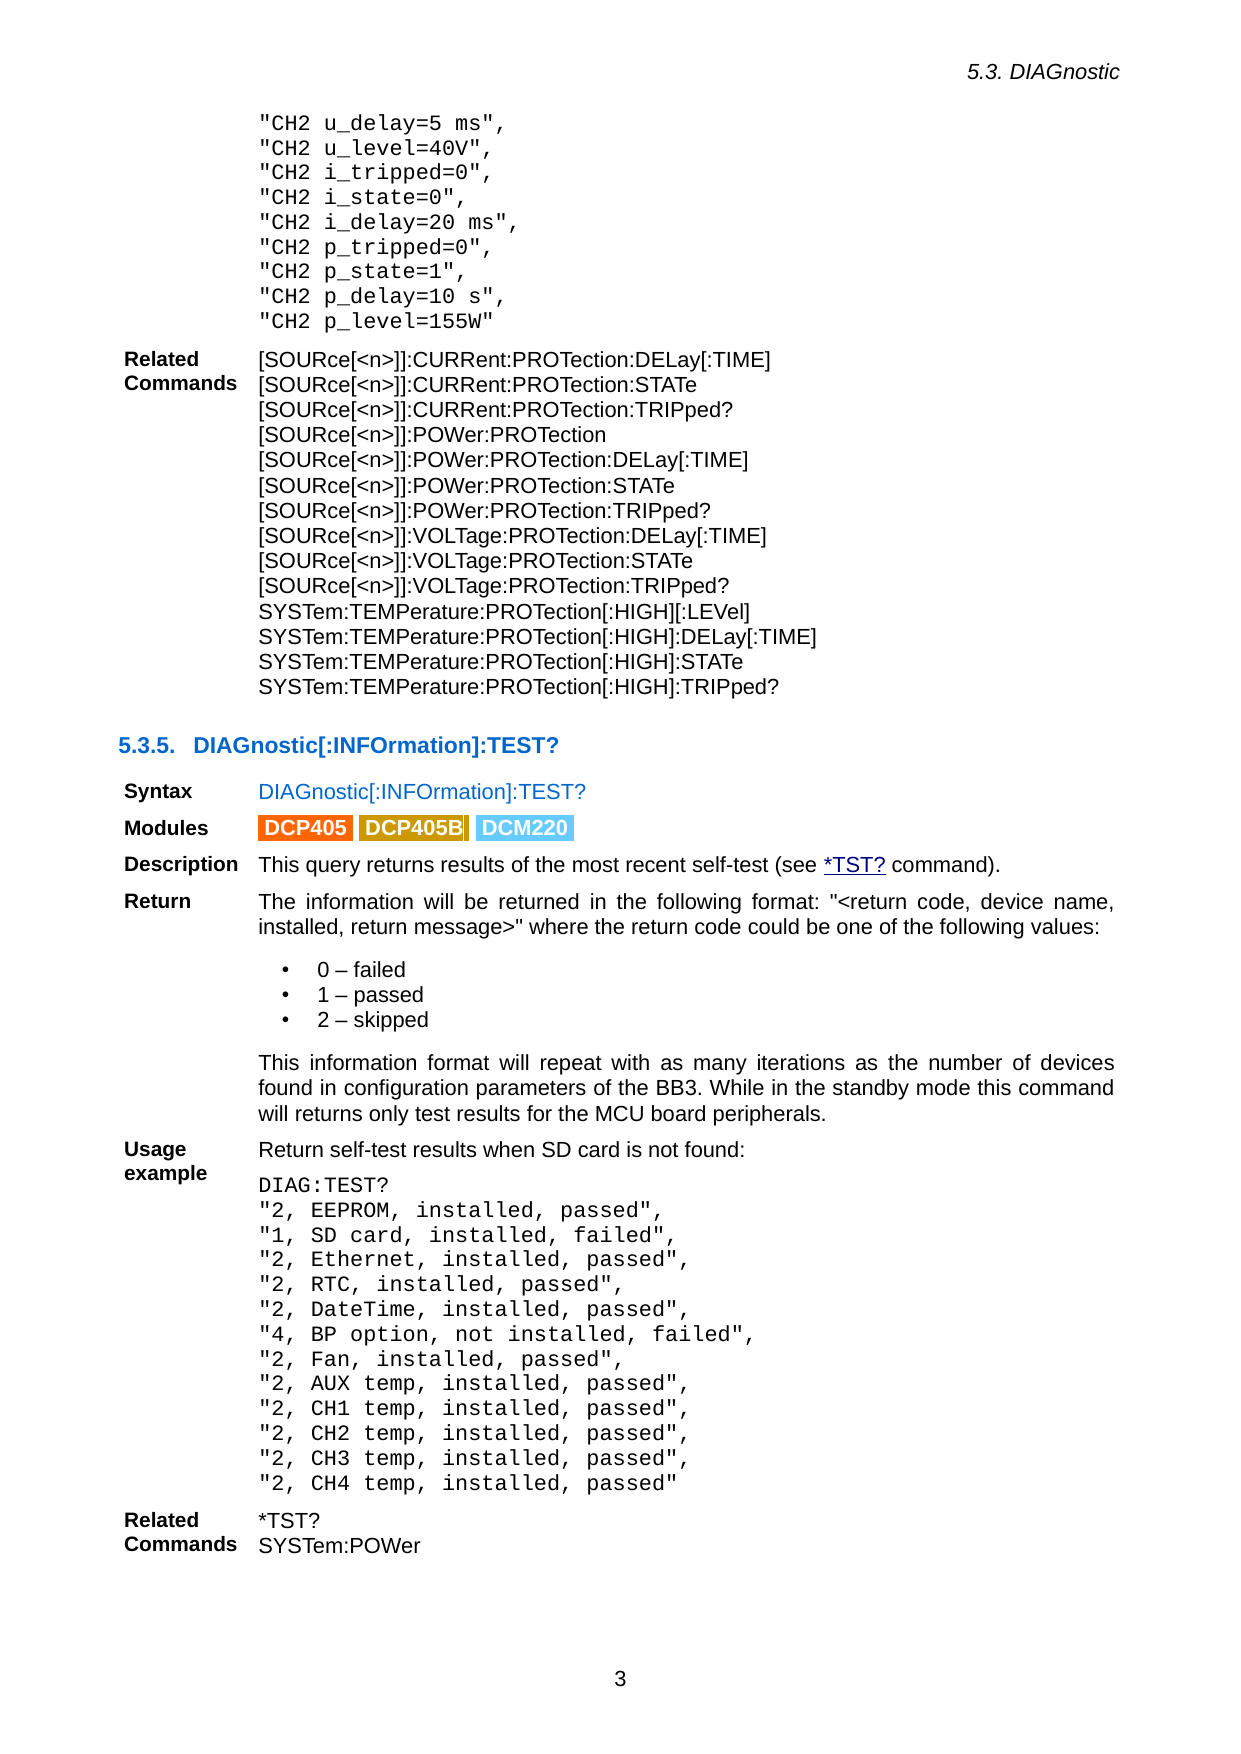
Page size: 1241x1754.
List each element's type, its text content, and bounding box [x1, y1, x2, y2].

table_cell DCP405 DCP405B DCM220 [252, 810, 1122, 846]
table_cell This query returns results of the most recent self-test (see *TST? command). [252, 846, 1122, 883]
table_cell Related Commands [118, 1502, 252, 1564]
table_cell Description [118, 846, 252, 883]
table_header Syntax [118, 773, 252, 809]
table_cell The information will be returned in the following format: "<return code, device name, installed, return message>" where the return code could be one of the following values: 0 – failed 1 – passed 2 – skipped This information format will repeat with as many iterations as the number of devices found in configuration parameters of the BB3. While in the standby mode this command will returns only test results for the MCU board peripherals. [252, 883, 1122, 1131]
table_cell Usage example [118, 1131, 252, 1502]
table_cell Related Commands [118, 341, 252, 705]
table_cell Modules [118, 810, 252, 846]
table_cell Return [118, 883, 252, 1131]
subtitle DIAGnostic[:INFOrmation]:TEST? [118, 732, 1122, 758]
table_cell Return self-test results when SD card is not found: DIAG:TEST? "2, EEPROM, installed, passed", "1, SD card, installed, failed", "2, Ethernet, installed, passed", "2, RTC, installed, passed", "2, DateTime, installed, passed", "4, BP option, not installed, failed", "2, Fan, installed, passed", "2, AUX temp, installed, passed", "2, CH1 temp, installed, passed", "2, CH2 temp, installed, passed", "2, CH3 temp, installed, passed", "2, CH4 temp, installed, passed" [252, 1131, 1122, 1502]
table_cell *TST? SYSTem:POWer [252, 1502, 1122, 1564]
table_cell [SOURce[<n>]]:CURRent:PROTection:DELay[:TIME] [SOURce[<n>]]:CURRent:PROTection:STATe [SOURce[<n>]]:CURRent:PROTection:TRIPped? [SOURce[<n>]]:POWer:PROTection [SOURce[<n>]]:POWer:PROTection:DELay[:TIME] [SOURce[<n>]]:POWer:PROTection:STATe [SOURce[<n>]]:POWer:PROTection:TRIPped? [SOURce[<n>]]:VOLTage:PROTection:DELay[:TIME] [SOURce[<n>]]:VOLTage:PROTection:STATe [SOURce[<n>]]:VOLTage:PROTection:TRIPped? SYSTem:TEMPerature:PROTection[:HIGH][:LEVel] SYSTem:TEMPerature:PROTection[:HIGH]:DELay[:TIME] SYSTem:TEMPerature:PROTection[:HIGH]:STATe SYSTem:TEMPerature:PROTection[:HIGH]:TRIPped? [252, 341, 1122, 705]
table_cell "CH2 u_delay=5 ms", "CH2 u_level=40V", "CH2 i_tripped=0", "CH2 i_state=0", "CH2 i_delay=20 ms", "CH2 p_tripped=0", "CH2 p_state=1", "CH2 p_delay=10 s", "CH2 p_level=155W" [252, 106, 1122, 341]
table_header DIAGnostic[:INFOrmation]:TEST? [252, 773, 1122, 809]
table_cell [118, 106, 252, 341]
